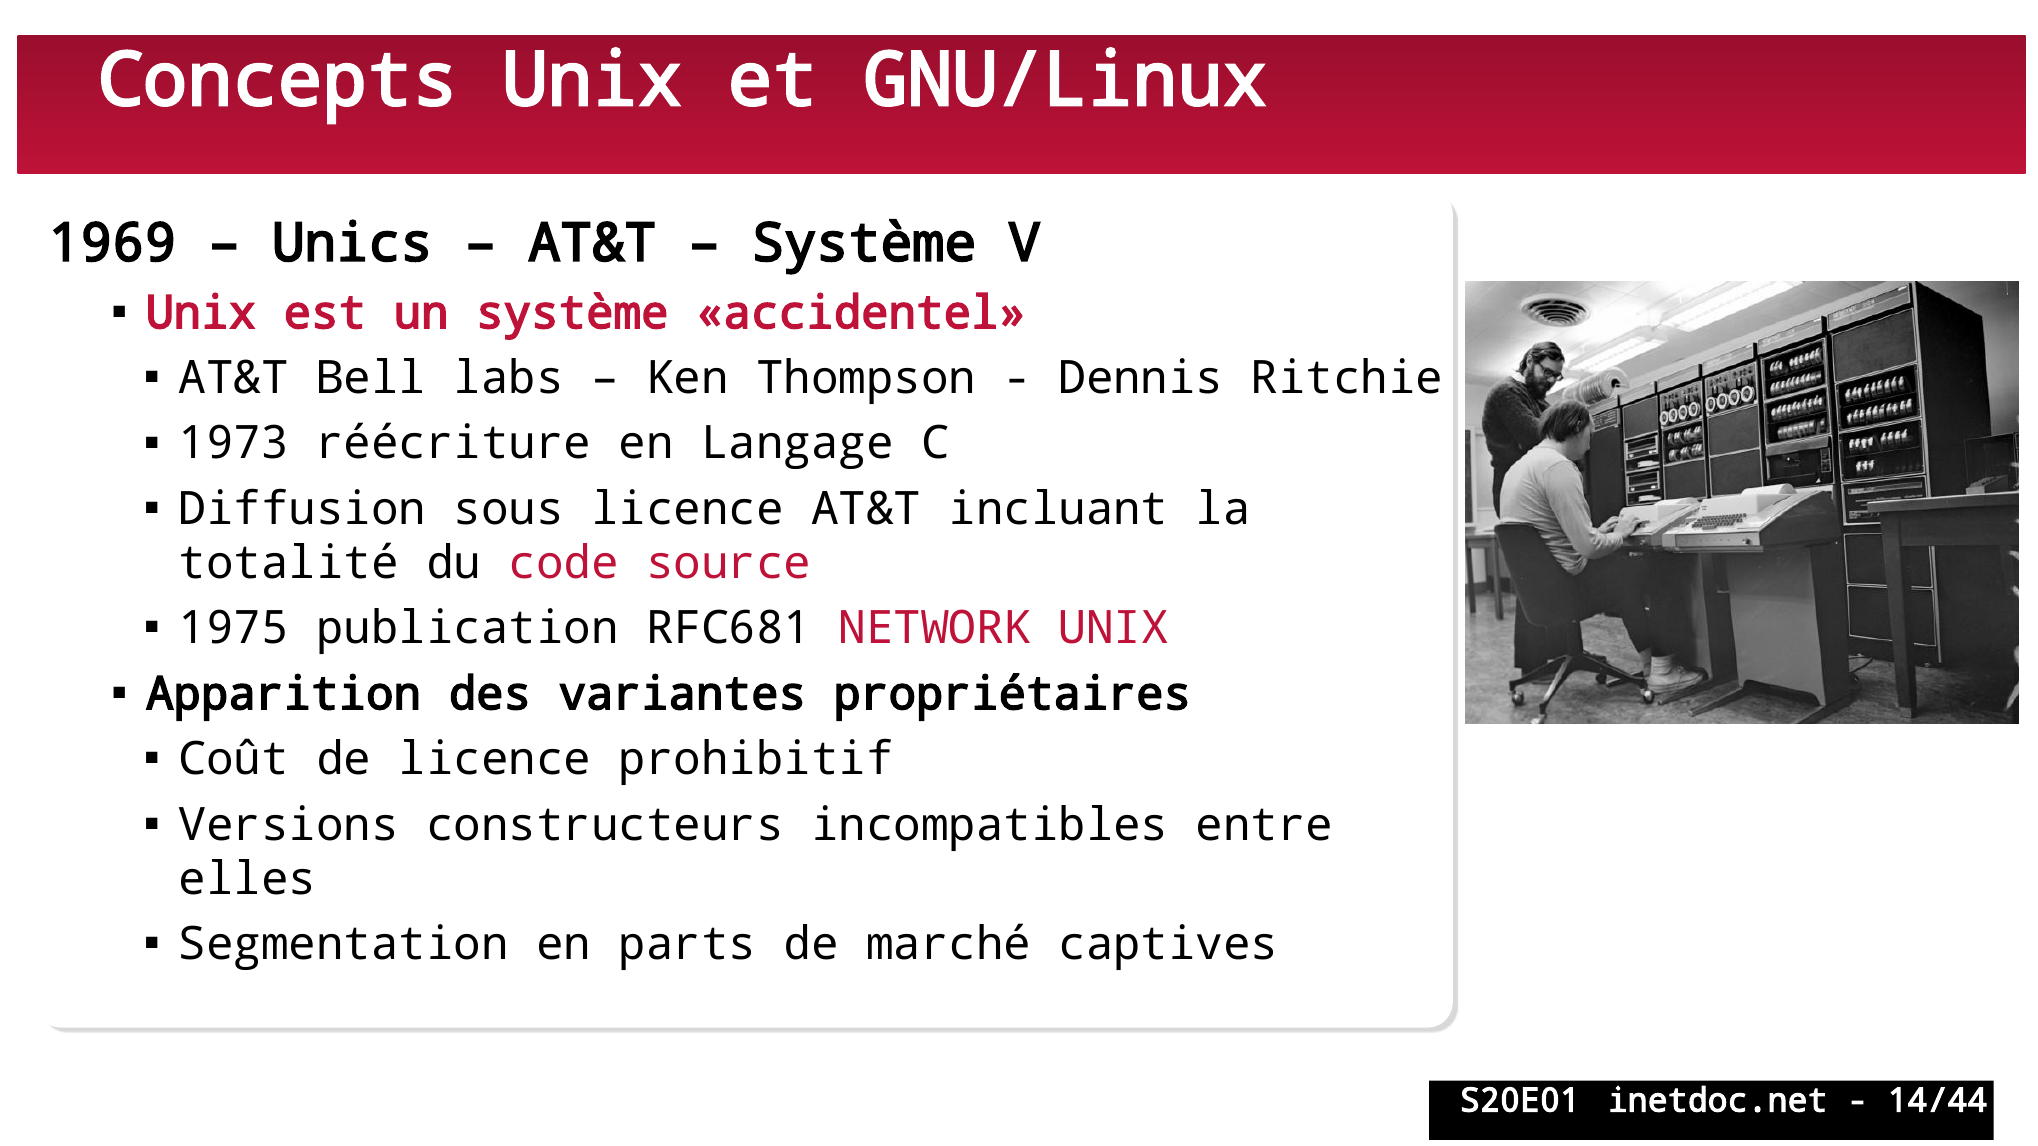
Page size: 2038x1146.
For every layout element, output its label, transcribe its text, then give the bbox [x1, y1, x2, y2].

picture [1465, 281, 2019, 725]
text_box 1969 – Unics – AT&T – Système V Unix est un système «accidentel» AT&T Bell labs – Ken Thompson - Dennis Ritchie 1973 réécriture en Langage C Diffusion sous licence AT&T incluant la totalité du code source 1975 publication RFC681 NETWORK UNIX Apparition des variantes propriétaires Coût de licence prohibitif Versions constructeurs incompatibles entre elles Segmentation en parts de marché captives [35, 188, 1453, 1028]
text_box S20E01 inetdoc.net - <numéro>/44 [1429, 1080, 1994, 1140]
text_box Concepts Unix et GNU/Linux [17, 35, 2026, 174]
